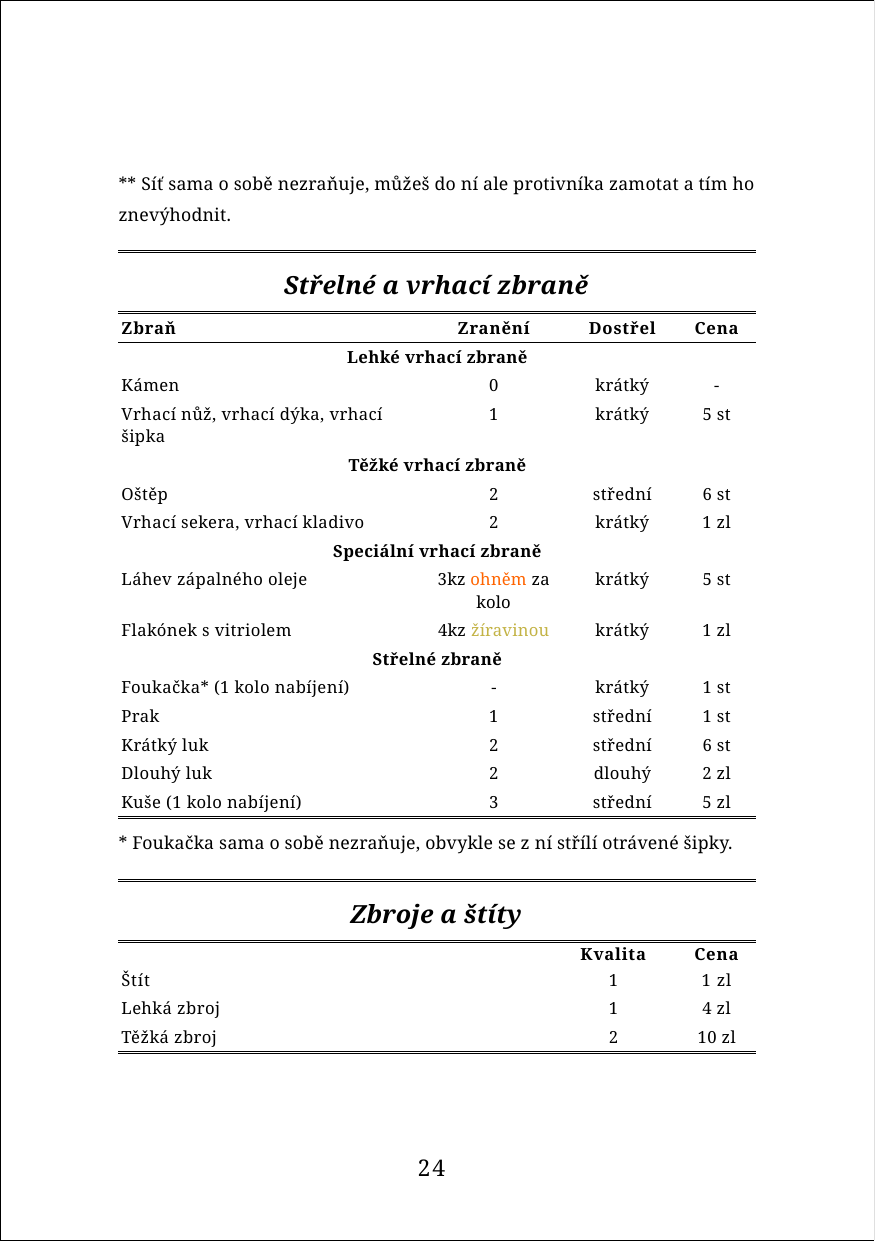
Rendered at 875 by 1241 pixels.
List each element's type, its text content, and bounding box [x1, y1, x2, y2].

table_cell Těžké vrhací zbraně [118, 451, 756, 479]
table_cell krátký [568, 371, 677, 399]
table_cell Vrhací nůž, vrhací dýka, vrhací šipka [118, 400, 419, 451]
table_cell 4kz žíravinou [420, 616, 567, 645]
table_cell 2 [420, 479, 567, 508]
table_cell Kvalita [550, 943, 677, 965]
table_cell Speciální vrhací zbraně [118, 536, 756, 565]
table_cell krátký [568, 508, 677, 536]
table_cell Oštěp [118, 479, 419, 508]
table_cell 2 [420, 730, 567, 759]
table_cell Zbraň [118, 314, 419, 342]
table_cell 10 zl [677, 1023, 756, 1051]
table_cell 2 [550, 1023, 677, 1051]
table_cell Dostřel [568, 314, 677, 342]
text ** Síť sama o sobě nezraňuje, můžeš do ní ale protivníka zamotat a tím ho znevýhodnit. [118, 172, 756, 226]
table_cell Dlouhý luk [118, 759, 419, 787]
table_cell Kámen [118, 371, 419, 399]
text * Foukačka sama o sobě nezraňuje, obvykle se z ní střílí otrávené šipky. [118, 831, 756, 855]
table_cell 2 [420, 759, 567, 787]
table_cell 1 zl [677, 965, 756, 994]
table_cell 2 zl [677, 759, 756, 787]
table_cell Foukačka* (1 kolo nabíjení) [118, 673, 419, 702]
table_cell dlouhý [568, 759, 677, 787]
table_cell 1 [550, 965, 677, 994]
table_cell 6 st [677, 730, 756, 759]
table_cell 5 zl [677, 788, 756, 816]
table_cell střední [568, 730, 677, 759]
table_cell Cena [677, 943, 756, 965]
table_cell krátký [568, 565, 677, 616]
table_cell krátký [568, 400, 677, 451]
table_cell 1 zl [677, 616, 756, 645]
table_header Střelné a vrhací zbraně [118, 253, 756, 311]
table_cell 1 [550, 994, 677, 1022]
table_cell krátký [568, 673, 677, 702]
table_cell 1 [420, 400, 567, 451]
table_cell 6 st [677, 479, 756, 508]
table_cell 5 st [677, 400, 756, 451]
table_cell Štít [118, 965, 549, 994]
table_cell 0 [420, 371, 567, 399]
table_cell Zranění [420, 314, 567, 342]
table_cell 1 st [677, 702, 756, 730]
table_cell 1 st [677, 673, 756, 702]
table_cell 4 zl [677, 994, 756, 1022]
table_cell Lehká zbroj [118, 994, 549, 1022]
table_cell střední [568, 702, 677, 730]
table_cell Těžká zbroj [118, 1023, 549, 1051]
table_cell Krátký luk [118, 730, 419, 759]
table_cell 5 st [677, 565, 756, 616]
table_cell Kuše (1 kolo nabíjení) [118, 788, 419, 816]
table_cell 3kz ohněm za kolo [420, 565, 567, 616]
table_cell [118, 943, 549, 965]
table_cell Flakónek s vitriolem [118, 616, 419, 645]
table_cell Prak [118, 702, 419, 730]
table_cell Vrhací sekera, vrhací kladivo [118, 508, 419, 536]
table_cell - [420, 673, 567, 702]
table_cell Střelné zbraně [118, 645, 756, 673]
table_cell Cena [677, 314, 756, 342]
table_cell Lehké vrhací zbraně [118, 343, 756, 371]
table_cell střední [568, 479, 677, 508]
table_cell Láhev zápalného oleje [118, 565, 419, 616]
table_cell 2 [420, 508, 567, 536]
table_cell - [677, 371, 756, 399]
table_header Zbroje a štíty [118, 882, 756, 939]
table_cell střední [568, 788, 677, 816]
table_cell krátký [568, 616, 677, 645]
table_cell 1 [420, 702, 567, 730]
table_cell 3 [420, 788, 567, 816]
table_cell 1 zl [677, 508, 756, 536]
